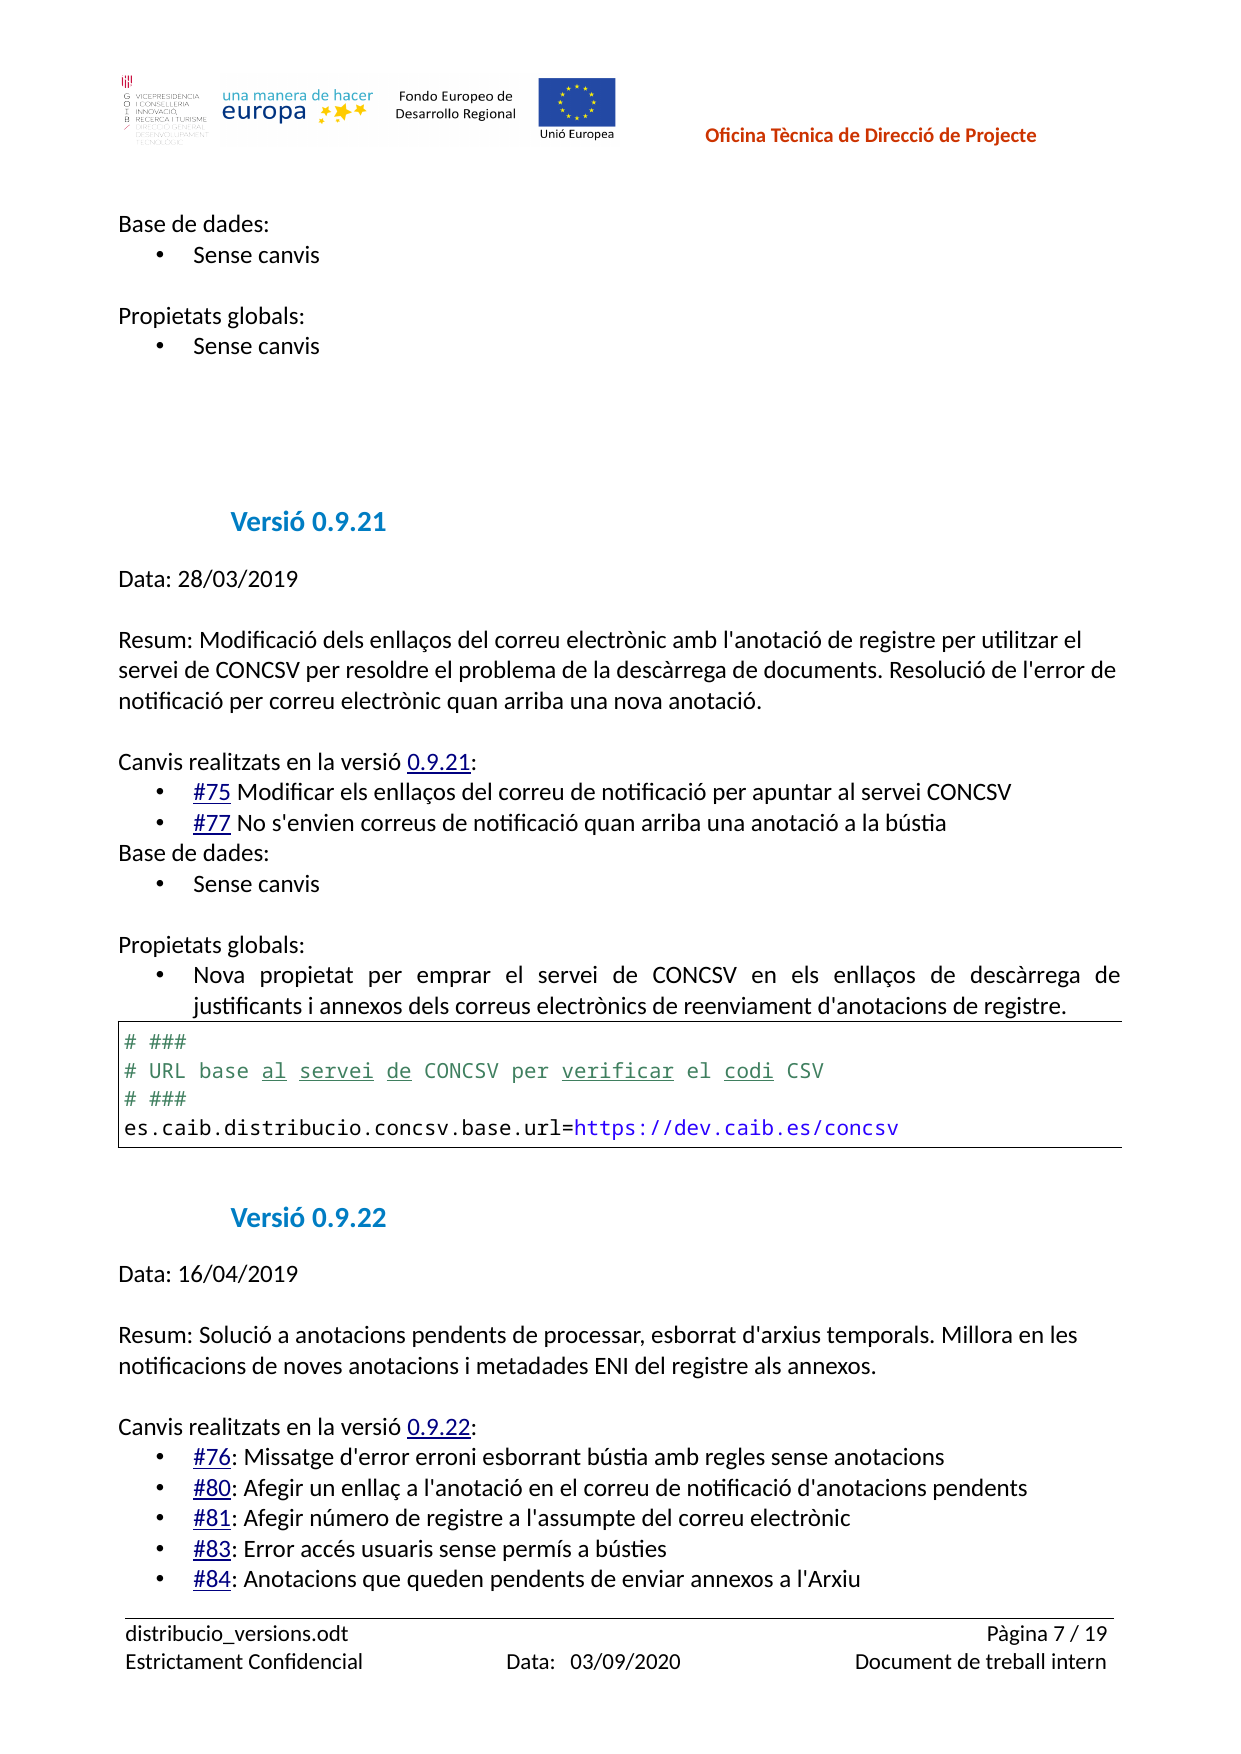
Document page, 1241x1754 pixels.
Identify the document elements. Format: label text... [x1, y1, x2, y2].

list #84: Anotacions que queden pendents de enviar annexos a l'Arxiu [156, 1563, 1122, 1594]
list #83: Error accés usuaris sense permís a bústies [156, 1533, 1122, 1563]
list Sense canvis [156, 239, 1122, 269]
text Base de dades: [118, 837, 1122, 868]
list Sense canvis [156, 330, 1122, 361]
text Resum: Modificació dels enllaços del correu electrònic amb l'anotació de registre per utilitzar el servei de CONCSV per resoldre el problema de la descàrrega de documents. Resolució de l'error de notificació per correu electrònic quan arriba una nova anotació. [118, 624, 1122, 715]
list Sense canvis [156, 868, 1122, 898]
text Propietats globals: [118, 300, 1122, 330]
subtitle Versió 0.9.22 [153, 1199, 1122, 1235]
text Propietats globals: [118, 929, 1122, 959]
list #80: Afegir un enllaç a l'anotació en el correu de notificació d'anotacions pendents [156, 1472, 1122, 1502]
list #76: Missatge d'error erroni esborrant bústia amb regles sense anotacions [156, 1441, 1122, 1472]
list #77 No s'envien correus de notificació quan arriba una anotació a la bústia [156, 807, 1122, 837]
picture [118, 73, 213, 147]
text Canvis realitzats en la versió 0.9.21: [118, 746, 1122, 776]
table_header # ### # URL base al servei de CONCSV per verificar el codi CSV # ### es.caib.distribucio.concsv.base.url=https://dev.caib.es/concsv [119, 1022, 1122, 1147]
subtitle Versió 0.9.21 [153, 503, 1122, 539]
list #75 Modificar els enllaços del correu de notificació per apuntar al servei CONCSV [156, 776, 1122, 807]
picture [219, 73, 621, 147]
list Nova propietat per emprar el servei de CONCSV en els enllaços de descàrrega de justificants i annexos dels correus electrònics de reenviament d'anotacions de registre. [156, 959, 1122, 1021]
text Resum: Solució a anotacions pendents de processar, esborrat d'arxius temporals. Millora en les notificacions de noves anotacions i metadades ENI del registre als annexos. [118, 1319, 1122, 1380]
text Base de dades: [118, 208, 1122, 239]
text Data: 28/03/2019 [118, 563, 1122, 593]
text Data: 16/04/2019 [118, 1258, 1122, 1289]
list #81: Afegir número de registre a l'assumpte del correu electrònic [156, 1502, 1122, 1533]
text Canvis realitzats en la versió 0.9.22: [118, 1411, 1122, 1441]
